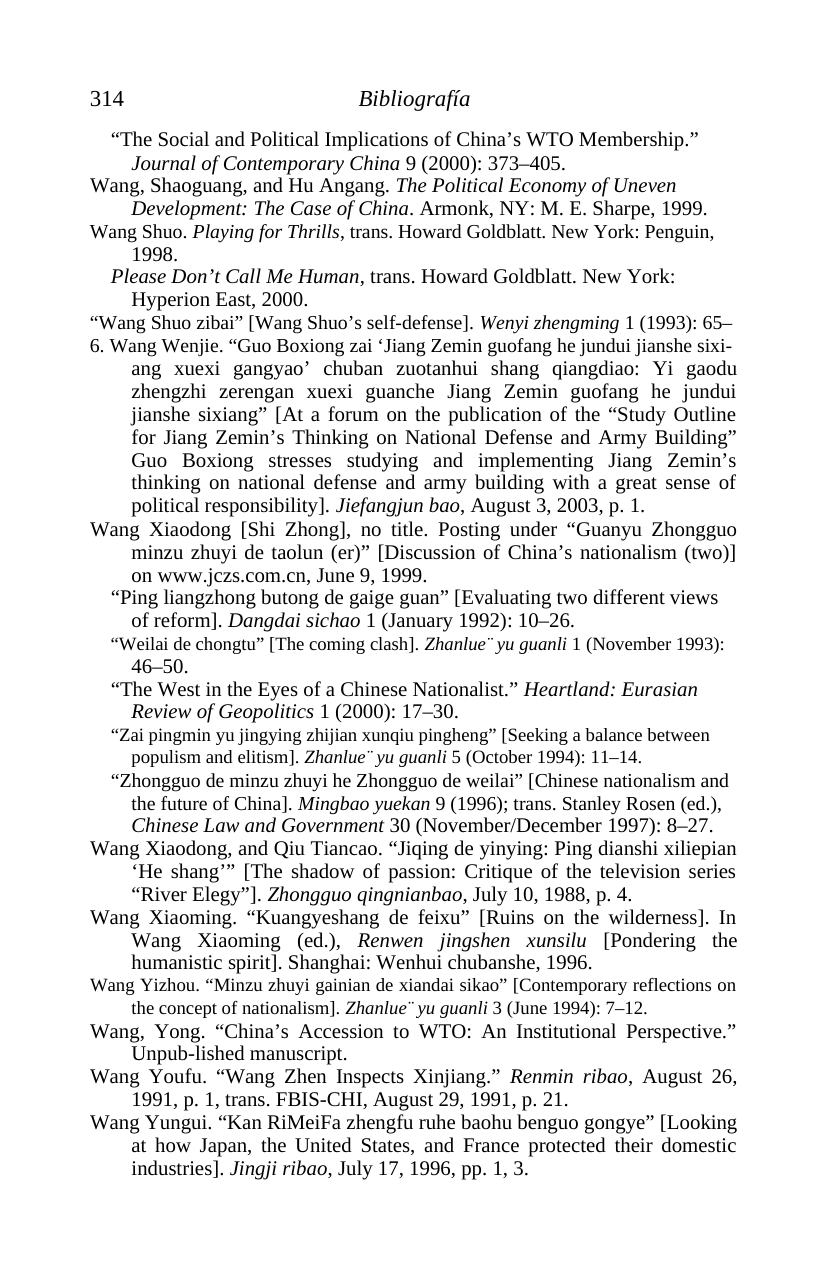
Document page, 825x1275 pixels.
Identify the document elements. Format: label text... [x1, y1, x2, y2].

text ang xuexi gangyao’ chuban zuotanhui shang qiangdiao: Yi gaodu zhengzhi zerengan xuexi guanche Jiang Zemin guofang he jundui jianshe sixiang” [At a forum on the publication of the “Study Outline for Jiang Zemin’s Thinking on National Defense and Army Building” Guo Boxiong stresses studying and implementing Jiang Zemin’s thinking on national defense and army building with a great sense of political responsibility]. Jiefangjun bao, August 3, 2003, p. 1. [131, 357, 737, 517]
text Wang Shuo. Playing for Thrills, trans. Howard Goldblatt. New York: Penguin, [89, 220, 737, 243]
text Please Don’t Call Me Human, trans. Howard Goldblatt. New York: Hyperion East, 2000. [111, 266, 737, 311]
text Wang Yungui. “Kan RiMeiFa zhengfu ruhe baohu benguo gongye” [Looking at how Japan, the United States, and France protected their domestic industries]. Jingji ribao, July 17, 1996, pp. 1, 3. [90, 1111, 737, 1180]
text “Ping liangzhong butong de gaige guan” [Evaluating two different views of reform]. Dangdai sichao 1 (January 1992): 10–26. [111, 587, 737, 632]
text “Zai pingmin yu jingying zhijian xunqiu pingheng” [Seeking a balance between populism and elitism]. Zhanlue¨ yu guanli 5 (October 1994): 11–14. [111, 724, 737, 768]
text Wang Xiaoming. “Kuangyeshang de feixu” [Ruins on the wilderness]. In Wang Xiaoming (ed.), Renwen jingshen xunsilu [Pondering the humanistic spirit]. Shanghai: Wenhui chubanshe, 1996. [90, 906, 737, 974]
text Wang, Yong. “China’s Accession to WTO: An Institutional Perspective.” Unpub-lished manuscript. [90, 1020, 737, 1065]
text “Wang Shuo zibai” [Wang Shuo’s self-defense]. Wenyi zhengming 1 (1993): 65–6. Wang Wenjie. “Guo Boxiong zai ‘Jiang Zemin guofang he jundui jianshe sixi- [89, 311, 737, 357]
text Wang Youfu. “Wang Zhen Inspects Xinjiang.” Renmin ribao, August 26, 1991, p. 1, trans. FBIS-CHI, August 29, 1991, p. 21. [90, 1066, 737, 1111]
text “The Social and Political Implications of China’s WTO Membership.” Journal of Contemporary China 9 (2000): 373–405. [111, 128, 737, 174]
text 46–50. [131, 654, 737, 678]
text Wang Xiaodong [Shi Zhong], no title. Posting under “Guanyu Zhongguo minzu zhuyi de taolun (er)” [Discussion of China’s nationalism (two)] on www.jczs.com.cn, June 9, 1999. [90, 518, 737, 587]
text Wang Yizhou. “Minzu zhuyi gainian de xiandai sikao” [Contemporary reflections on the concept of nationalism]. Zhanlue¨ yu guanli 3 (June 1994): 7–12. [90, 974, 737, 1019]
text “Weilai de chongtu” [The coming clash]. Zhanlue¨ yu guanli 1 (November 1993): [110, 633, 737, 654]
text 1998. [131, 243, 737, 266]
text Wang, Shaoguang, and Hu Angang. The Political Economy of Uneven Development: The Case of China. Armonk, NY: M. E. Sharpe, 1999. [90, 174, 737, 220]
text Chinese Law and Government 30 (November/December 1997): 8–27. [131, 814, 737, 837]
text “Zhongguo de minzu zhuyi he Zhongguo de weilai” [Chinese nationalism and the future of China]. Mingbao yuekan 9 (1996); trans. Stanley Rosen (ed.), [111, 769, 737, 814]
text Wang Xiaodong, and Qiu Tiancao. “Jiqing de yinying: Ping dianshi xiliepian ‘He shang’” [The shadow of passion: Critique of the television series “River Elegy”]. Zhongguo qingnianbao, July 10, 1988, p. 4. [90, 837, 737, 906]
text “The West in the Eyes of a Chinese Nationalist.” Heartland: Eurasian Review of Geopolitics 1 (2000): 17–30. [111, 678, 737, 723]
text 314 Bibliografía [89, 84, 737, 111]
